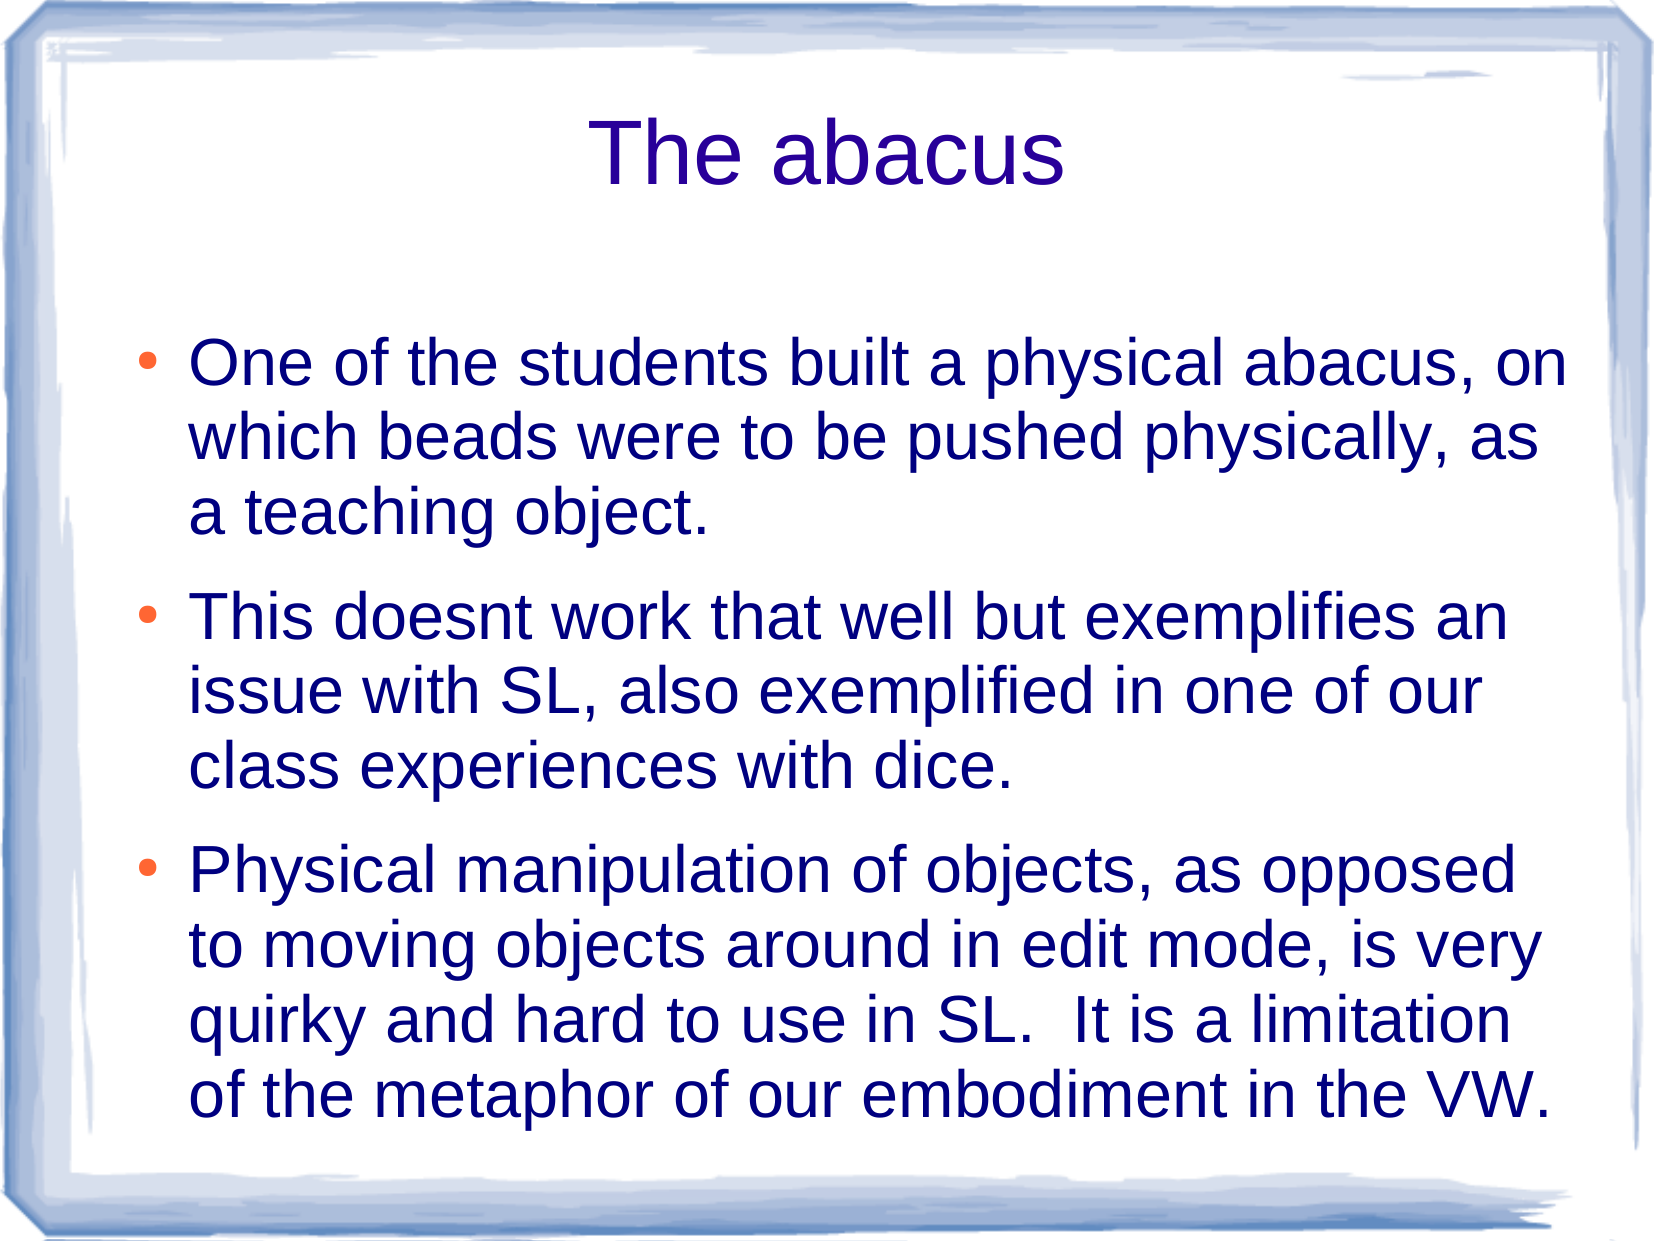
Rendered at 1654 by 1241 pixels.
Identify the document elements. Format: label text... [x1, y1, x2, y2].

title The abacus [82, 56, 1571, 250]
list One of the students built a physical abacus, on which beads were to be pushed physically, as a teaching object. This doesnt work that well but exemplifies an issue with SL, also exemplified in one of our class experiences with dice. Physical manipulation of objects, as opposed to moving objects around in edit mode, is very quirky and hard to use in SL. It is a limitation of the metaphor of our embodiment in the VW. [118, 324, 1571, 1132]
picture [0, 0, 1654, 1241]
